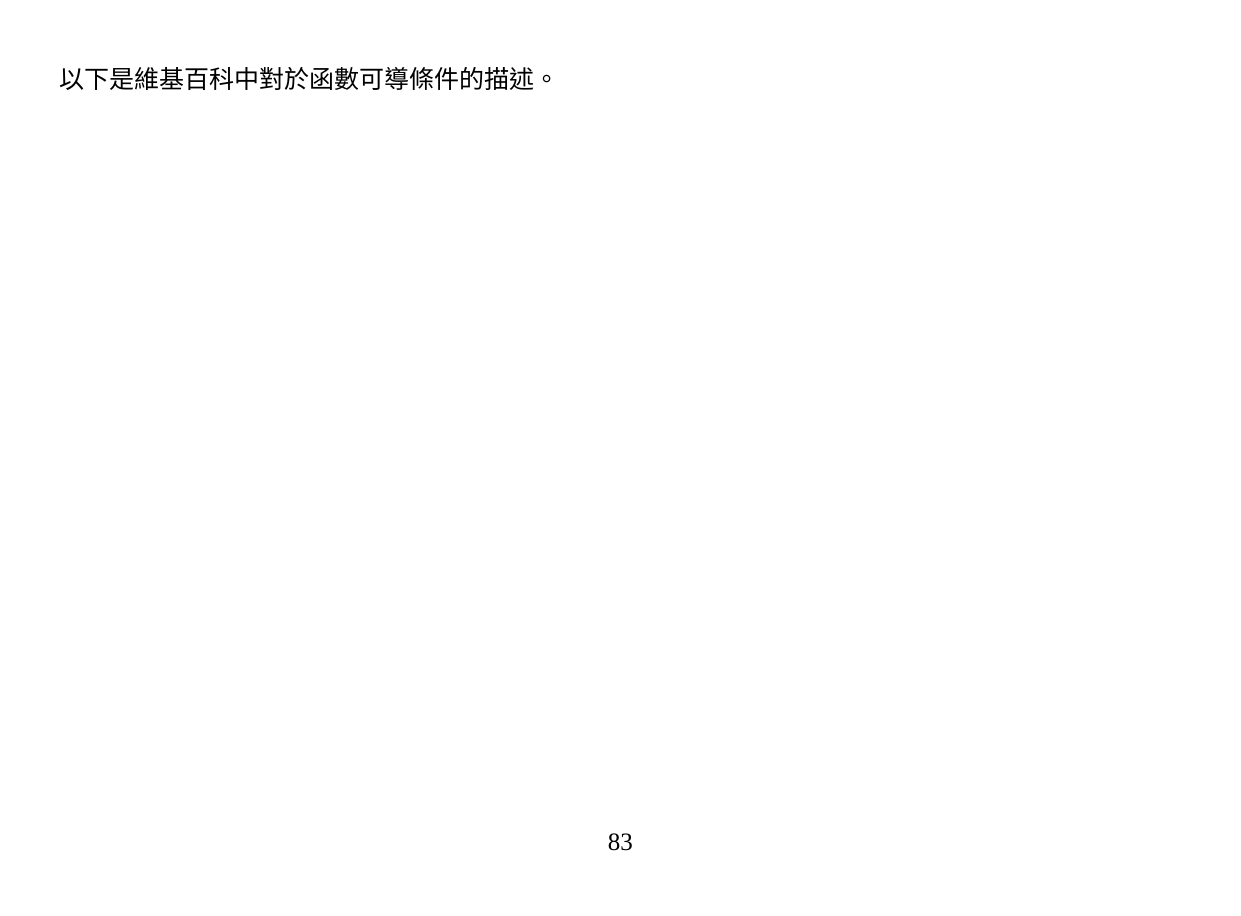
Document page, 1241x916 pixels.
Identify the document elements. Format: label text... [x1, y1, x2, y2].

text 以下是維基百科中對於函數可導條件的描述。 [59, 59, 1181, 95]
